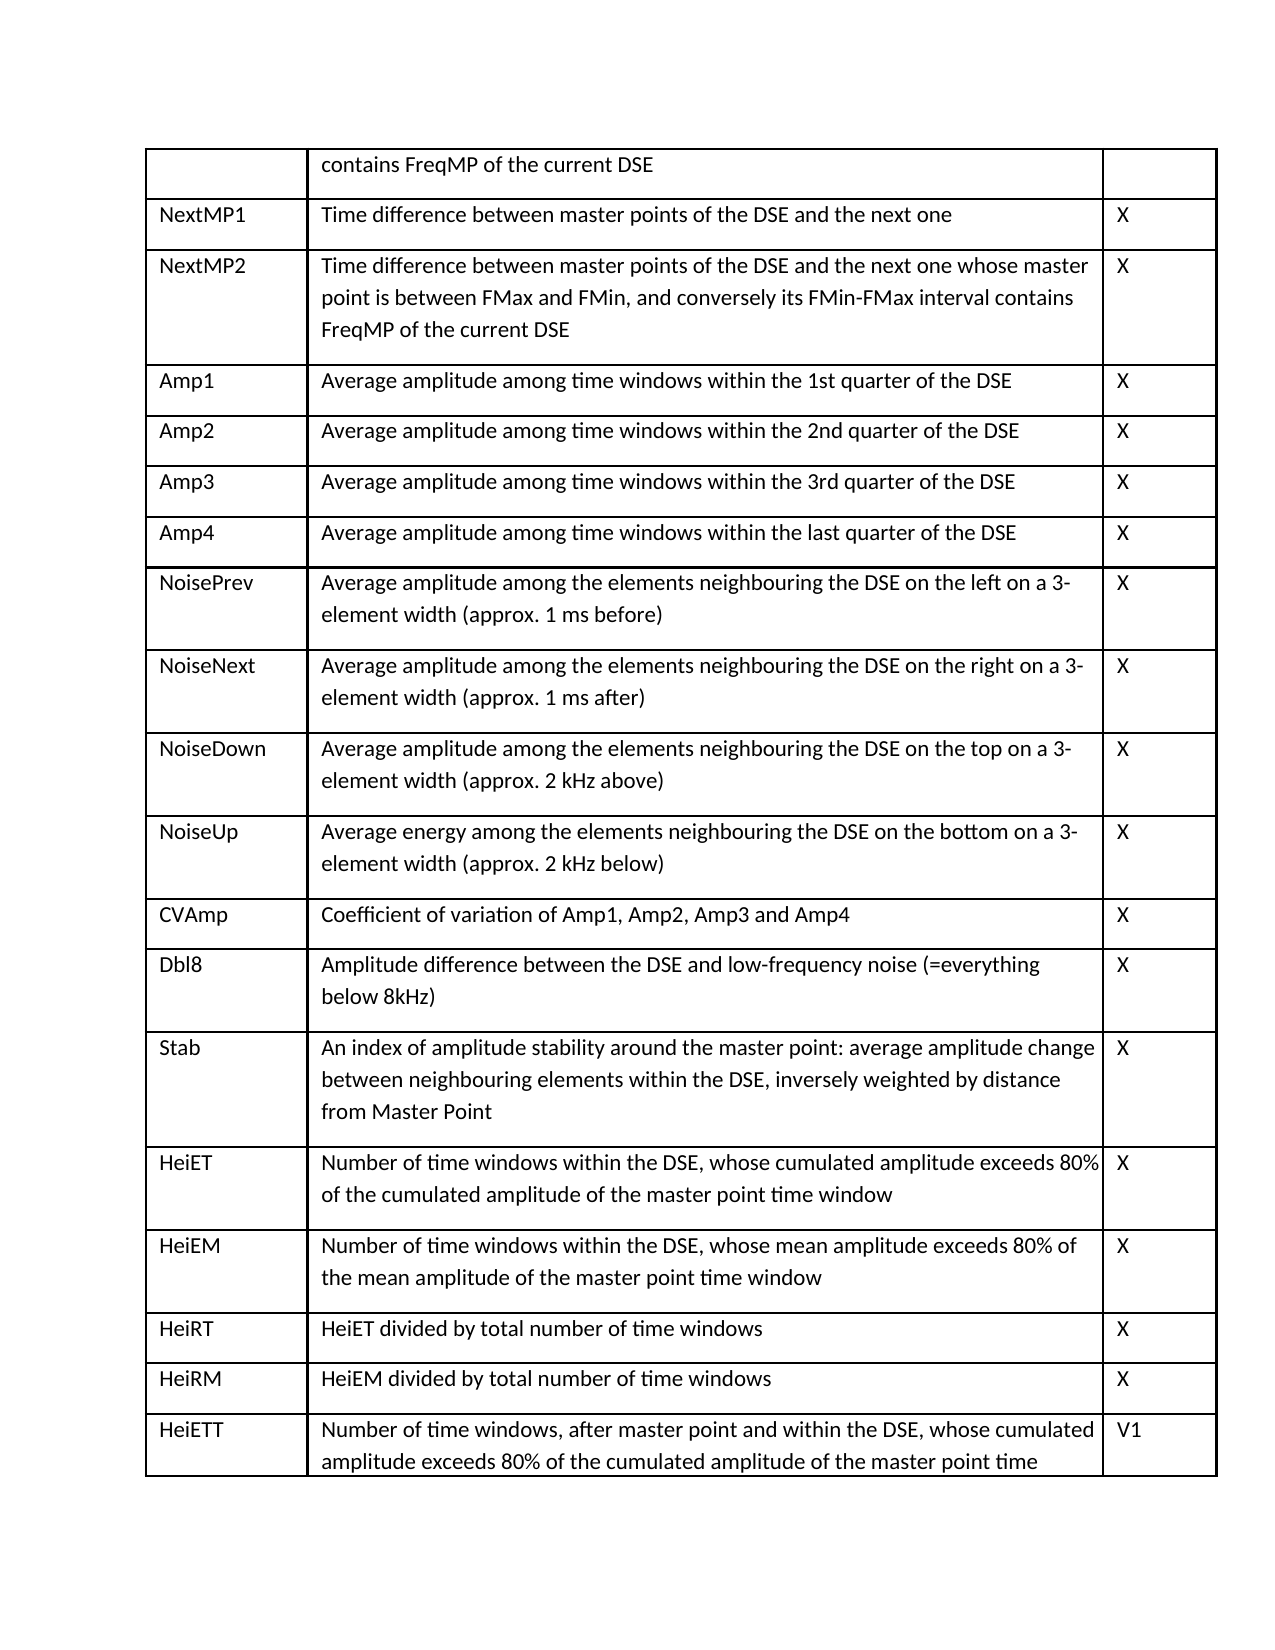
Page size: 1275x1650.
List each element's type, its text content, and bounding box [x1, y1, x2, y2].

table_cell X [1104, 1364, 1215, 1413]
table_cell NoiseDown [147, 734, 306, 815]
table_cell Average amplitude among time windows within the 2nd quarter of the DSE [309, 417, 1102, 465]
table_cell HeiETT [147, 1415, 306, 1475]
table_cell Time difference between master points of the DSE and the next one whose master point is between FMax and FMin, and conversely its FMin-FMax interval contains FreqMP of the current DSE [309, 251, 1102, 364]
table_cell X [1104, 417, 1215, 465]
table_cell Stab [147, 1033, 306, 1146]
table_cell Time difference between master points of the DSE and the next one [309, 200, 1102, 249]
table_cell X [1104, 817, 1215, 898]
table_cell Amp1 [147, 366, 306, 414]
table_cell HeiRT [147, 1314, 306, 1362]
table_cell Average amplitude among time windows within the 1st quarter of the DSE [309, 366, 1102, 414]
table_cell X [1104, 467, 1215, 516]
table_cell Average amplitude among the elements neighbouring the DSE on the left on a 3-element width (approx. 1 ms before) [309, 569, 1102, 649]
table_cell HeiET [147, 1148, 306, 1229]
table_cell X [1104, 366, 1215, 414]
table_cell X [1104, 1148, 1215, 1229]
table_cell NextMP1 [147, 200, 306, 249]
table_cell NoisePrev [147, 569, 306, 649]
table_cell Amplitude difference between the DSE and low-frequency noise (=everything below 8kHz) [309, 950, 1102, 1031]
table_cell [147, 150, 306, 198]
table_cell X [1104, 651, 1215, 732]
table_cell X [1104, 900, 1215, 948]
table_cell Average amplitude among the elements neighbouring the DSE on the top on a 3-element width (approx. 2 kHz above) [309, 734, 1102, 815]
table_cell NoiseUp [147, 817, 306, 898]
table_cell NextMP2 [147, 251, 306, 364]
table_cell X [1104, 569, 1215, 649]
table_cell Amp4 [147, 518, 306, 566]
table_cell HeiET divided by total number of time windows [309, 1314, 1102, 1362]
table_cell An index of amplitude stability around the master point: average amplitude change between neighbouring elements within the DSE, inversely weighted by distance from Master Point [309, 1033, 1102, 1146]
table_cell X [1104, 1231, 1215, 1312]
table_cell Average amplitude among the elements neighbouring the DSE on the right on a 3-element width (approx. 1 ms after) [309, 651, 1102, 732]
table_cell Average energy among the elements neighbouring the DSE on the bottom on a 3-element width (approx. 2 kHz below) [309, 817, 1102, 898]
table_cell Coefficient of variation of Amp1, Amp2, Amp3 and Amp4 [309, 900, 1102, 948]
table_cell contains FreqMP of the current DSE [309, 150, 1102, 198]
table_cell Average amplitude among time windows within the last quarter of the DSE [309, 518, 1102, 566]
table_cell Dbl8 [147, 950, 306, 1031]
table_cell NoiseNext [147, 651, 306, 732]
table_cell X [1104, 734, 1215, 815]
table_cell X [1104, 518, 1215, 566]
table_cell HeiEM [147, 1231, 306, 1312]
table_cell Number of time windows, after master point and within the DSE, whose cumulated amplitude exceeds 80% of the cumulated amplitude of the master point time [309, 1415, 1102, 1475]
table_cell Number of time windows within the DSE, whose mean amplitude exceeds 80% of the mean amplitude of the master point time window [309, 1231, 1102, 1312]
table_cell HeiRM [147, 1364, 306, 1413]
table_cell X [1104, 950, 1215, 1031]
table_cell X [1104, 1033, 1215, 1146]
table_cell [1104, 150, 1215, 198]
table_cell X [1104, 251, 1215, 364]
table_cell Amp2 [147, 417, 306, 465]
table_cell X [1104, 200, 1215, 249]
table_cell Number of time windows within the DSE, whose cumulated amplitude exceeds 80% of the cumulated amplitude of the master point time window [309, 1148, 1102, 1229]
table_cell Average amplitude among time windows within the 3rd quarter of the DSE [309, 467, 1102, 516]
table_cell HeiEM divided by total number of time windows [309, 1364, 1102, 1413]
table_cell X [1104, 1314, 1215, 1362]
table_cell V1 [1104, 1415, 1215, 1475]
table_cell Amp3 [147, 467, 306, 516]
table_cell CVAmp [147, 900, 306, 948]
